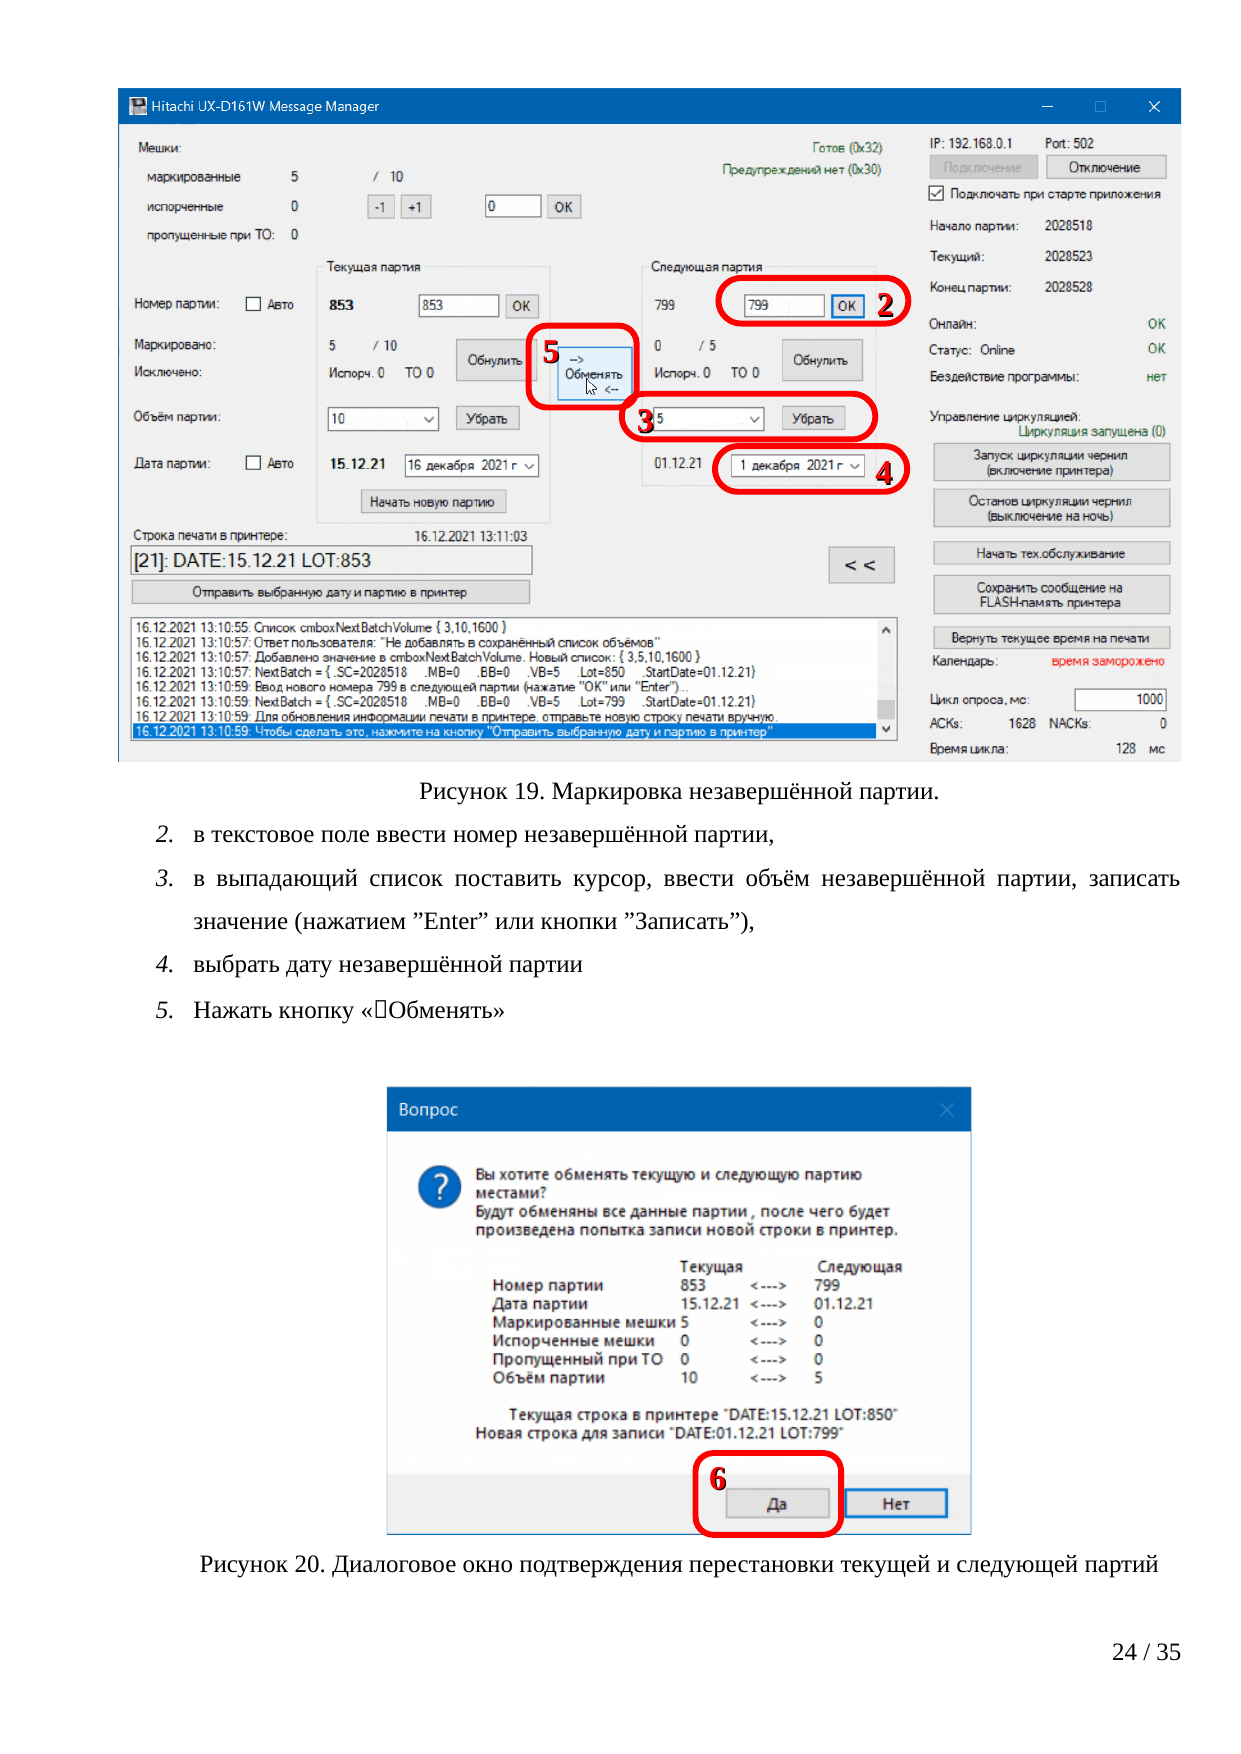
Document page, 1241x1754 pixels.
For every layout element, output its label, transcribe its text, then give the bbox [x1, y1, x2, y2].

picture [386, 1086, 972, 1535]
list Нажать кнопку «Обменять» [156, 992, 1181, 1026]
list в выпадающий список поставить курсор, ввести объём незавершённой партии, записать значение (нажатием ”Enter” или кнопки ”Записать”), [156, 863, 1181, 934]
list в текстовое поле ввести номер незавершённой партии, [156, 819, 1181, 848]
text Рисунок 20. Диалоговое окно подтверждения перестановки текущей и следующей партий [118, 1549, 1181, 1578]
list выбрать дату незавершённой партии [156, 949, 1181, 978]
picture [699, 1456, 838, 1531]
text Рисунок 19. Маркировка незавершённой партии. [118, 776, 1181, 805]
